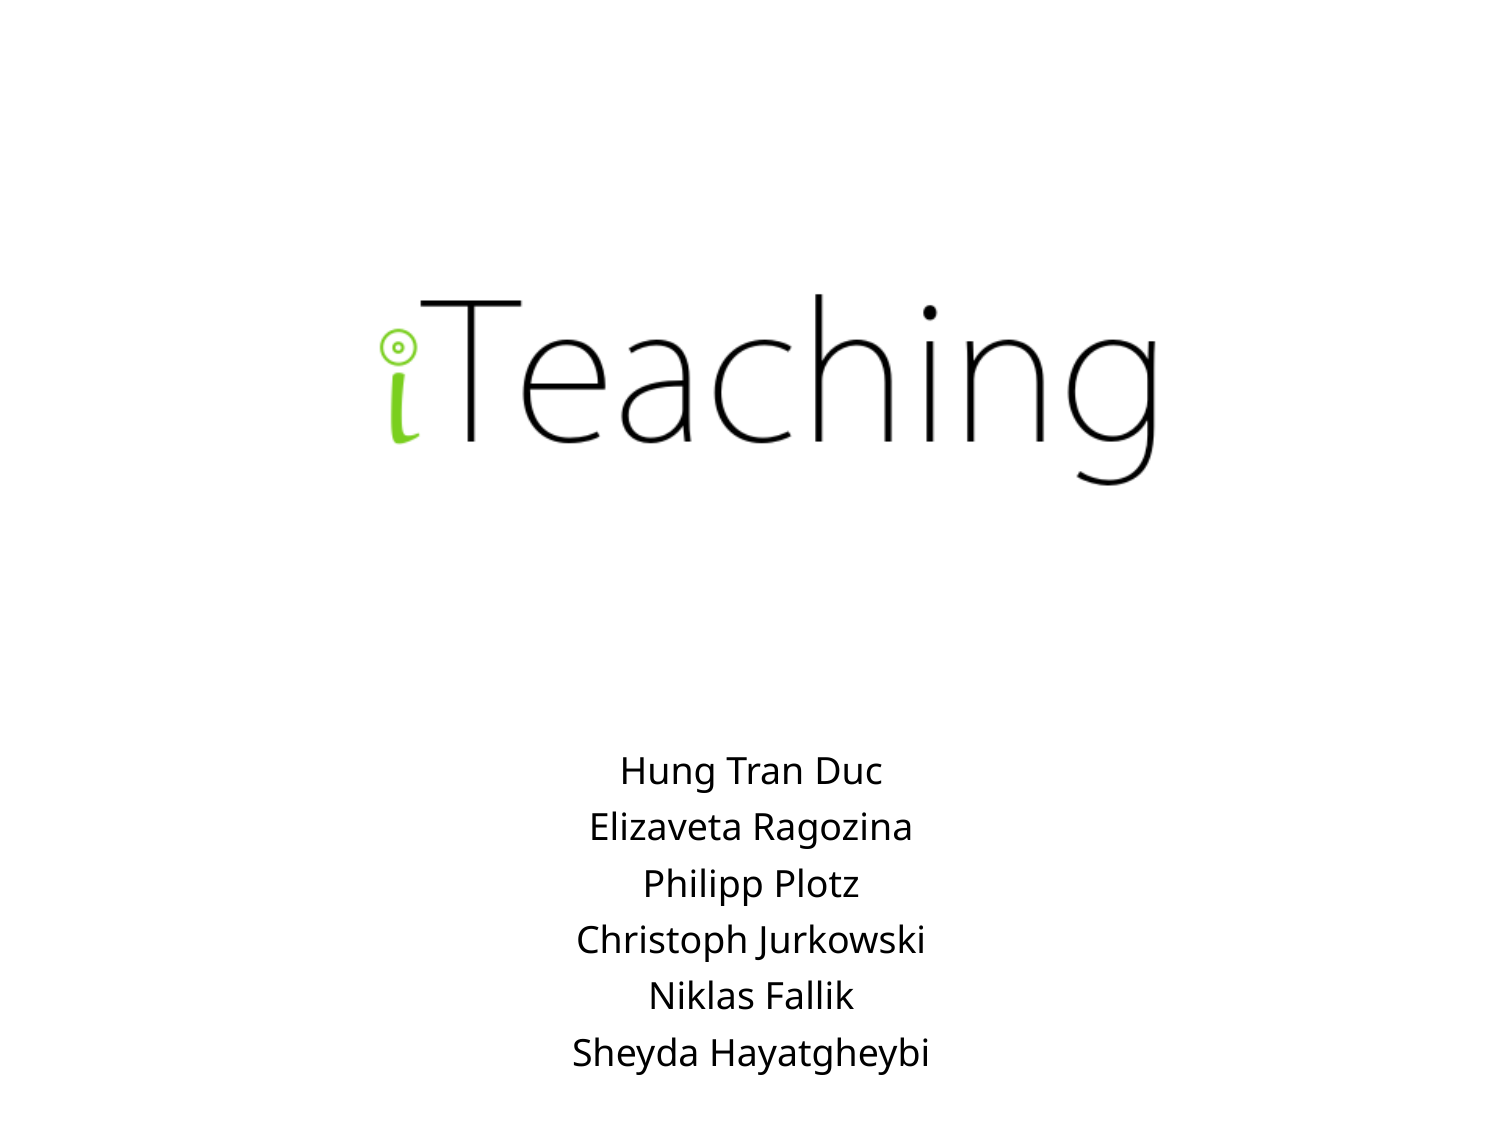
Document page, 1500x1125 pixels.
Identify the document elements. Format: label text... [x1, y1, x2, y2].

picture [363, 271, 1182, 503]
list Hung Tran Duc Elizaveta Ragozina Philipp Plotz Christoph Jurkowski Niklas Fallik Sheyda Hayatgheybi [422, 744, 1081, 1099]
